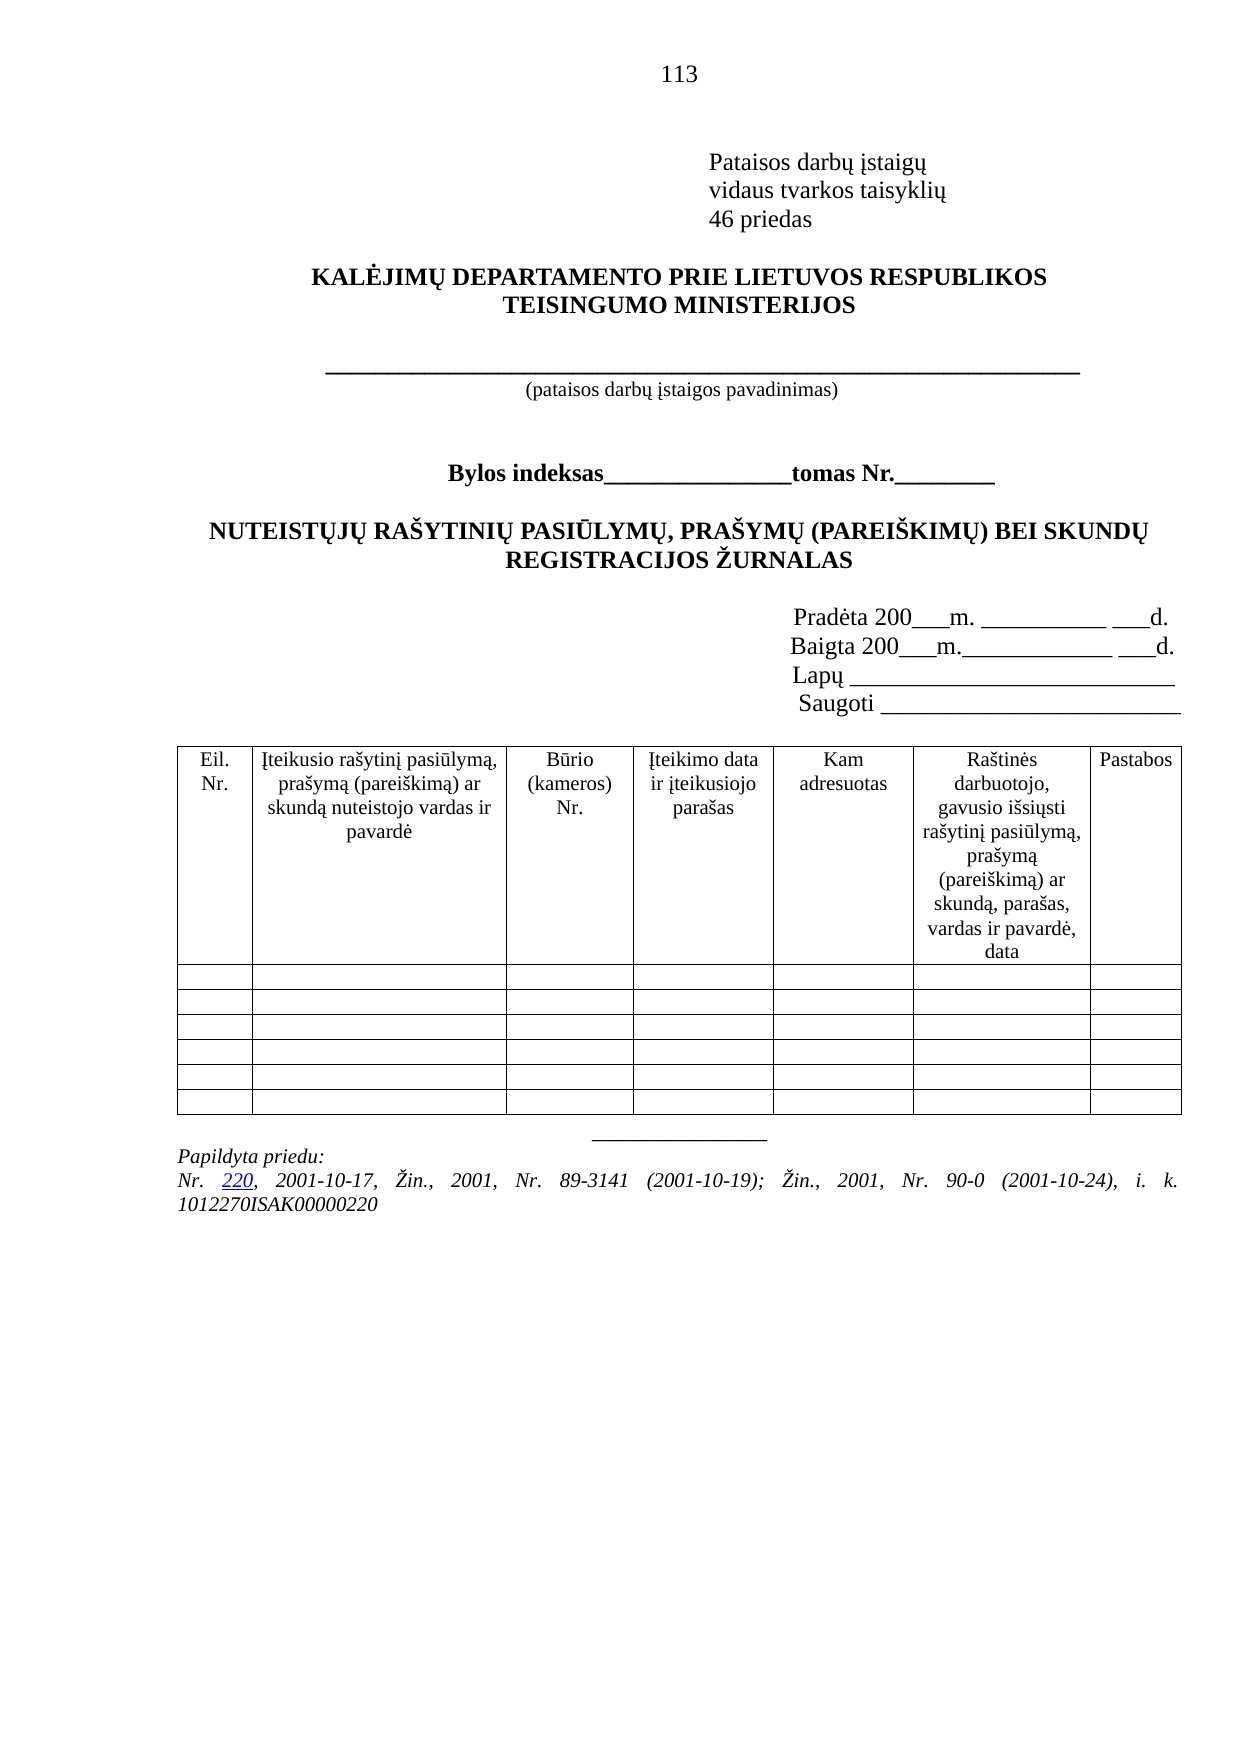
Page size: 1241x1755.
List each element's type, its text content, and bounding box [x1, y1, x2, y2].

table_cell [507, 965, 633, 989]
table_cell [178, 1040, 252, 1064]
table_cell [914, 1040, 1090, 1064]
text NUTEISTŲJŲ RAŠYTINIŲ PASIŪLYMŲ, PRAŠYMŲ (PAREIŠKIMŲ) BEI SKUNDŲ [177, 516, 1181, 545]
table_cell [507, 1040, 633, 1064]
text Saugoti ________________________ [177, 688, 1181, 717]
table_cell [253, 1090, 506, 1114]
table_cell [178, 990, 252, 1014]
table_cell [253, 990, 506, 1014]
text vidaus tvarkos taisyklių [177, 176, 1181, 204]
table_cell [774, 1090, 913, 1114]
table_cell [774, 965, 913, 989]
table_cell [253, 965, 506, 989]
table_cell [1091, 1015, 1181, 1039]
table_cell [253, 1015, 506, 1039]
table_cell [634, 990, 773, 1014]
text REGISTRACIJOS ŽURNALAS [177, 545, 1181, 573]
table_cell [634, 1015, 773, 1039]
table_cell [1091, 1090, 1181, 1114]
table_cell [634, 1065, 773, 1089]
table_cell [507, 1065, 633, 1089]
table_cell [914, 1015, 1090, 1039]
text Pataisos darbų įstaigų [177, 147, 1181, 176]
table_cell [507, 1015, 633, 1039]
table_cell [774, 1065, 913, 1089]
table_cell [253, 1065, 506, 1089]
table_cell [774, 990, 913, 1014]
text Nr. 220, 2001-10-17, Žin., 2001, Nr. 89-3141 (2001-10-19); Žin., 2001, Nr. 90-0 (2001-10-24), i. k. 1012270ISAK00000220 [177, 1168, 1181, 1216]
text ______________ [177, 1115, 1181, 1144]
table_cell [507, 1090, 633, 1114]
table_cell [1091, 990, 1181, 1014]
table_cell [178, 965, 252, 989]
table_cell [178, 1015, 252, 1039]
table_cell [1091, 965, 1181, 989]
text 46 priedas [177, 204, 1181, 233]
table_cell [178, 1065, 252, 1089]
table_cell [774, 1040, 913, 1064]
table_cell [634, 1040, 773, 1064]
table_cell [914, 990, 1090, 1014]
table_cell [914, 1065, 1090, 1089]
text Lapų __________________________ [177, 660, 1181, 688]
text Pradėta 200___m. __________ ___d. [177, 602, 1181, 631]
table_header Būrio (kameros) Nr. [507, 747, 633, 963]
table_cell [1091, 1065, 1181, 1089]
text KALĖJIMŲ DEPARTAMENTO PRIE LIETUVOS RESPUBLIKOS [177, 262, 1181, 291]
table_header Kam adresuotas [774, 747, 913, 963]
text Papildyta priedu: [177, 1144, 1181, 1168]
table_cell [634, 1090, 773, 1114]
table_cell [1091, 1040, 1181, 1064]
table_cell [634, 965, 773, 989]
text Baigta 200___m.____________ ___d. [177, 631, 1181, 660]
table_header Įteikimo data ir įteikusiojo parašas [634, 747, 773, 963]
table_header Raštinės darbuotojo, gavusio išsiųsti rašytinį pasiūlymą, prašymą (pareiškimą) ar skundą, parašas, vardas ir pavardė, data [914, 747, 1090, 963]
table_header Pastabos [1091, 747, 1181, 963]
text TEISINGUMO MINISTERIJOS [177, 291, 1181, 319]
table_cell [774, 1015, 913, 1039]
text (pataisos darbų įstaigos pavadinimas) [177, 377, 1181, 401]
table_cell [914, 1090, 1090, 1114]
table_header Eil. Nr. [178, 747, 252, 963]
table_header Įteikusio rašytinį pasiūlymą, prašymą (pareiškimą) ar skundą nuteistojo vardas ir pavardė [253, 747, 506, 963]
table_cell [253, 1040, 506, 1064]
table_cell [914, 965, 1090, 989]
table_cell [178, 1090, 252, 1114]
text Bylos indeksas_______________tomas Nr.________ [177, 458, 1181, 487]
table_cell [507, 990, 633, 1014]
